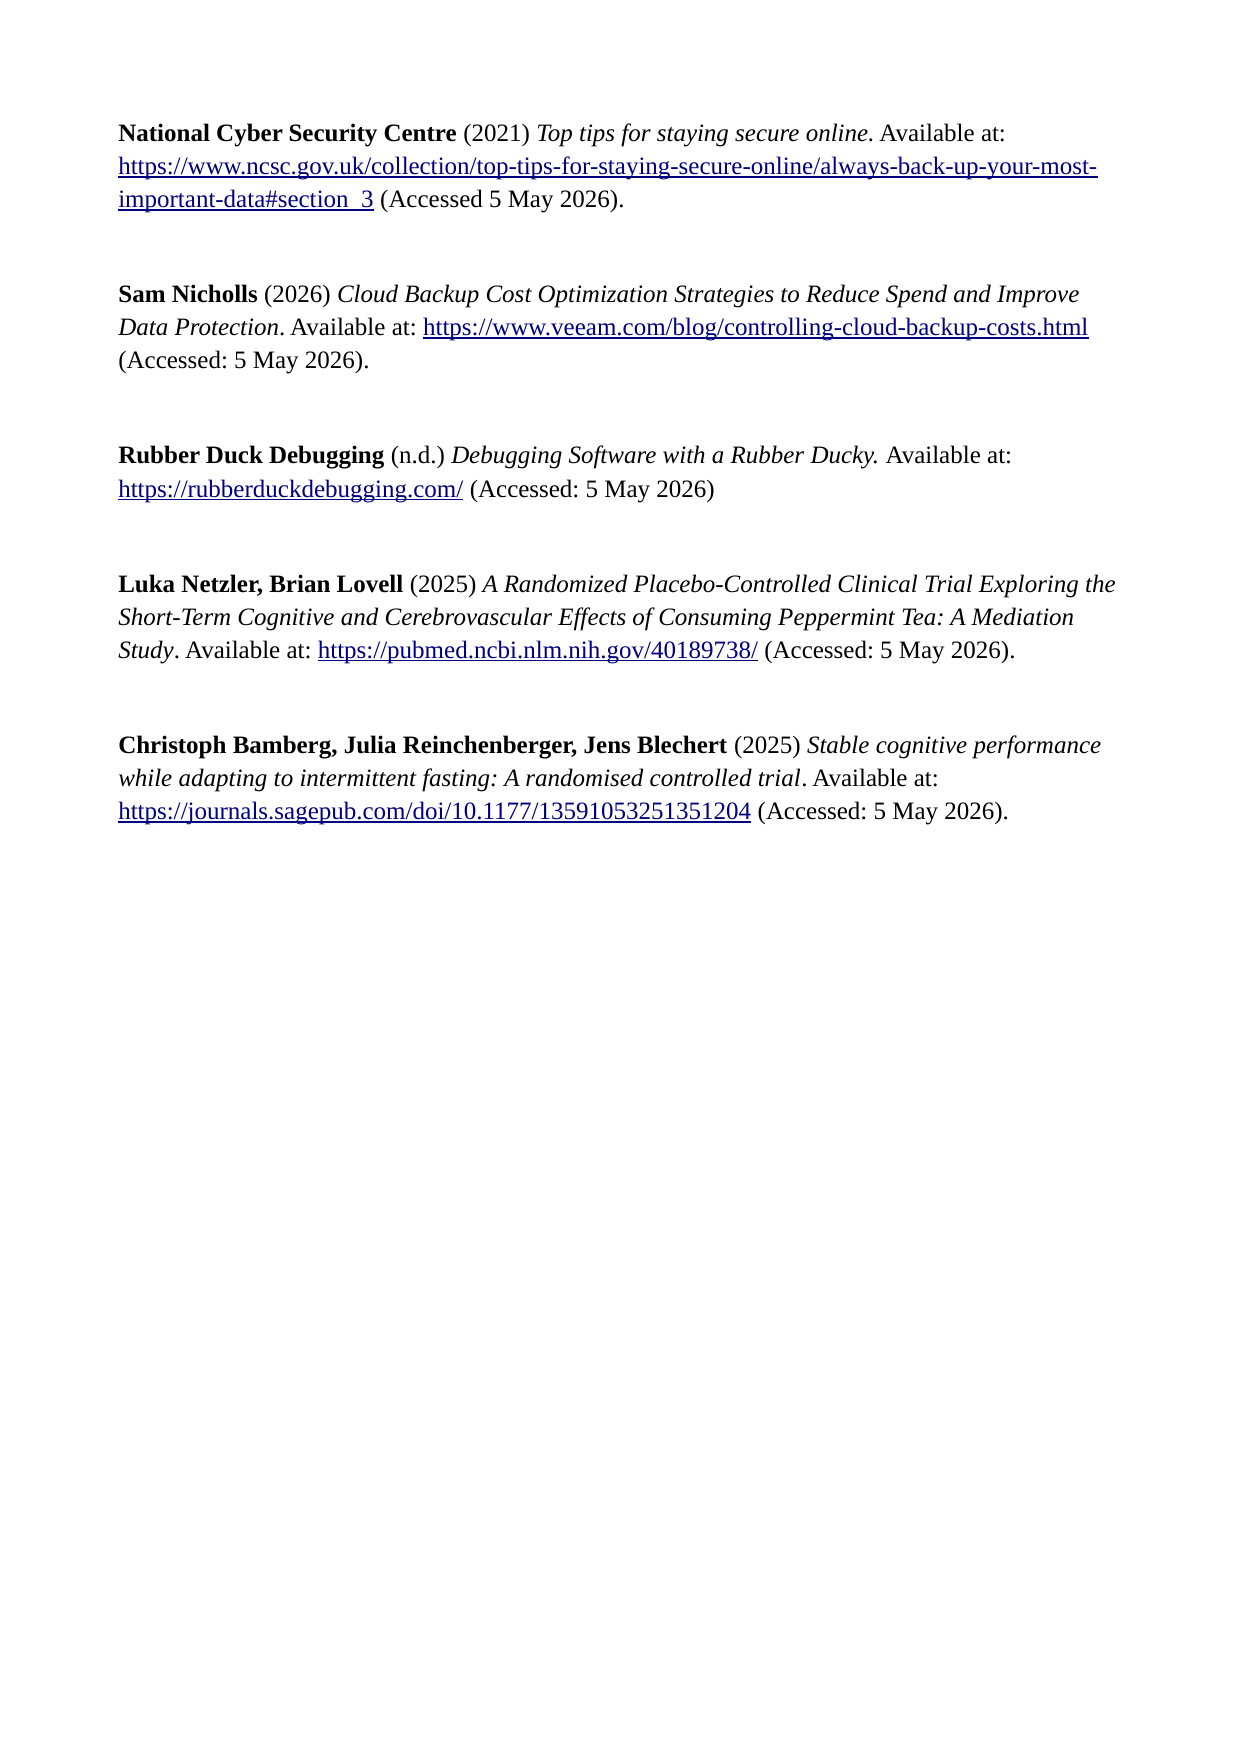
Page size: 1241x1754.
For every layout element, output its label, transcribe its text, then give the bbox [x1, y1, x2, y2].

text Sam Nicholls (2026) Cloud Backup Cost Optimization Strategies to Reduce Spend and Improve Data Protection. Available at: https://www.veeam.com/blog/controlling-cloud-backup-costs.html (Accessed: 5 May 2026). [118, 279, 1122, 374]
text Christoph Bamberg, Julia Reinchenberger, Jens Blechert (2025) Stable cognitive performance while adapting to intermittent fasting: A randomised controlled trial. Available at: https://journals.sagepub.com/doi/10.1177/13591053251351204 (Accessed: 5 May 2026). [118, 730, 1122, 825]
text Luka Netzler, Brian Lovell (2025) A Randomized Placebo-Controlled Clinical Trial Exploring the Short-Term Cognitive and Cerebrovascular Effects of Consuming Peppermint Tea: A Mediation Study. Available at: https://pubmed.ncbi.nlm.nih.gov/40189738/ (Accessed: 5 May 2026). [118, 569, 1122, 664]
text Rubber Duck Debugging (n.d.) Debugging Software with a Rubber Ducky. Available at: https://rubberduckdebugging.com/ (Accessed: 5 May 2026) [118, 441, 1122, 502]
text National Cyber Security Centre (2021) Top tips for staying secure online. Available at: https://www.ncsc.gov.uk/collection/top-tips-for-staying-secure-online/always-back-up-your-most-important-data#section_3 (Accessed 5 May 2026). [118, 118, 1122, 213]
